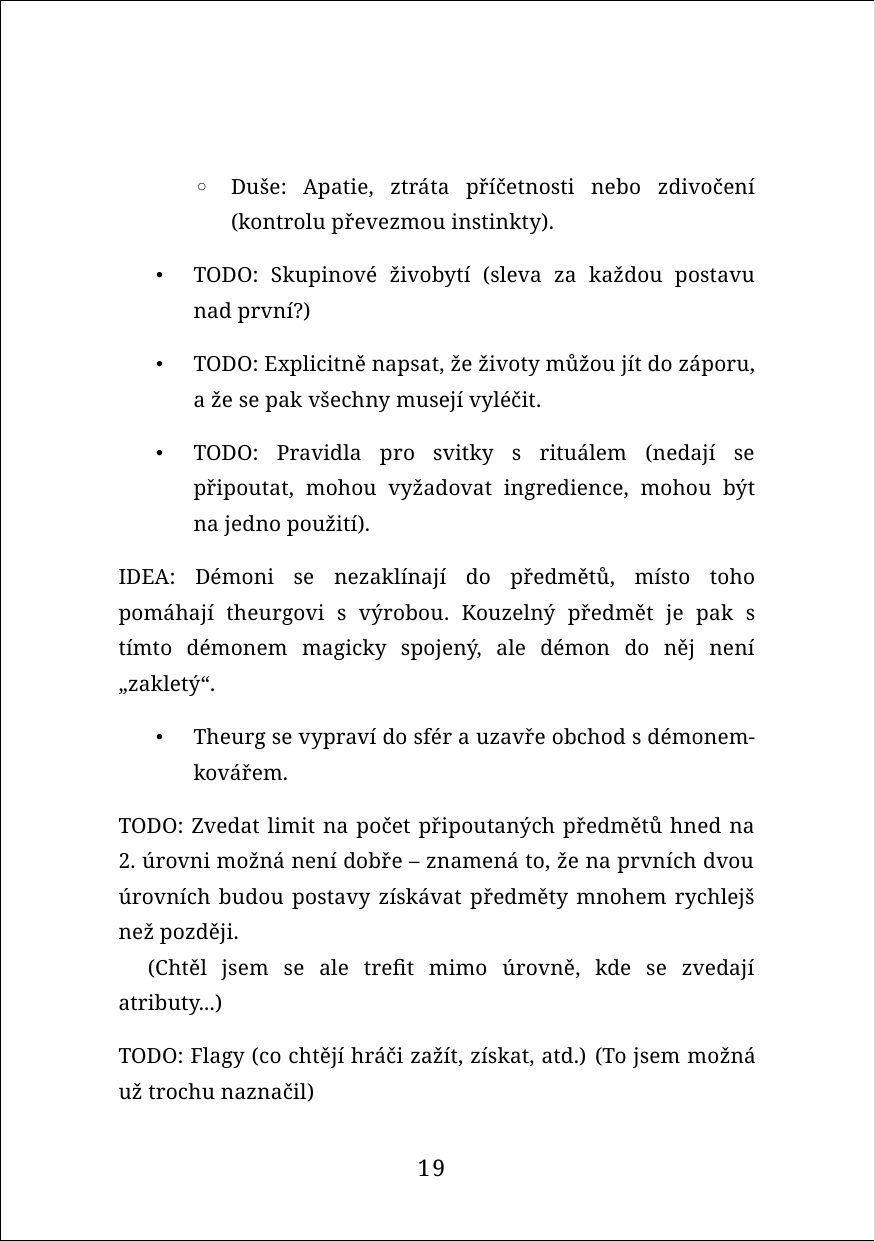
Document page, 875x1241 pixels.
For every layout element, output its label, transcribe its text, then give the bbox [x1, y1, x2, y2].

list Duše: Apatie, ztráta příčetnosti nebo zdivočení (kontrolu převezmou instinkty). [193, 172, 756, 236]
text TODO: Zvedat limit na počet připoutaných předmětů hned na 2. úrovni možná není dobře – znamená to, že na prvních dvou úrovních budou postavy získávat předměty mnohem rychlejš než později. (Chtěl jsem se ale trefit mimo úrovně, kde se zvedají atributy...) [118, 811, 756, 1017]
text IDEA: Démoni se nezaklínají do předmětů, místo toho pomáhají theurgovi s výrobou. Kouzelný předmět je pak s tímto démonem magicky spojený, ale démon do něj není „zakletý“. [118, 562, 756, 697]
list TODO: Skupinové živobytí (sleva za každou postavu nad první?) [156, 261, 756, 324]
list TODO: Explicitně napsat, že životy můžou jít do záporu, a že se pak všechny musejí vyléčit. [156, 349, 756, 413]
list TODO: Pravidla pro svitky s rituálem (nedají se připoutat, mohou vyžadovat ingredience, mohou být na jedno použití). [156, 438, 756, 537]
text TODO: Flagy (co chtějí hráči zažít, získat, atd.) (To jsem možná už trochu naznačil) [118, 1042, 756, 1106]
list Theurg se vypraví do sfér a uzavře obchod s démonem-kovářem. [156, 722, 756, 786]
